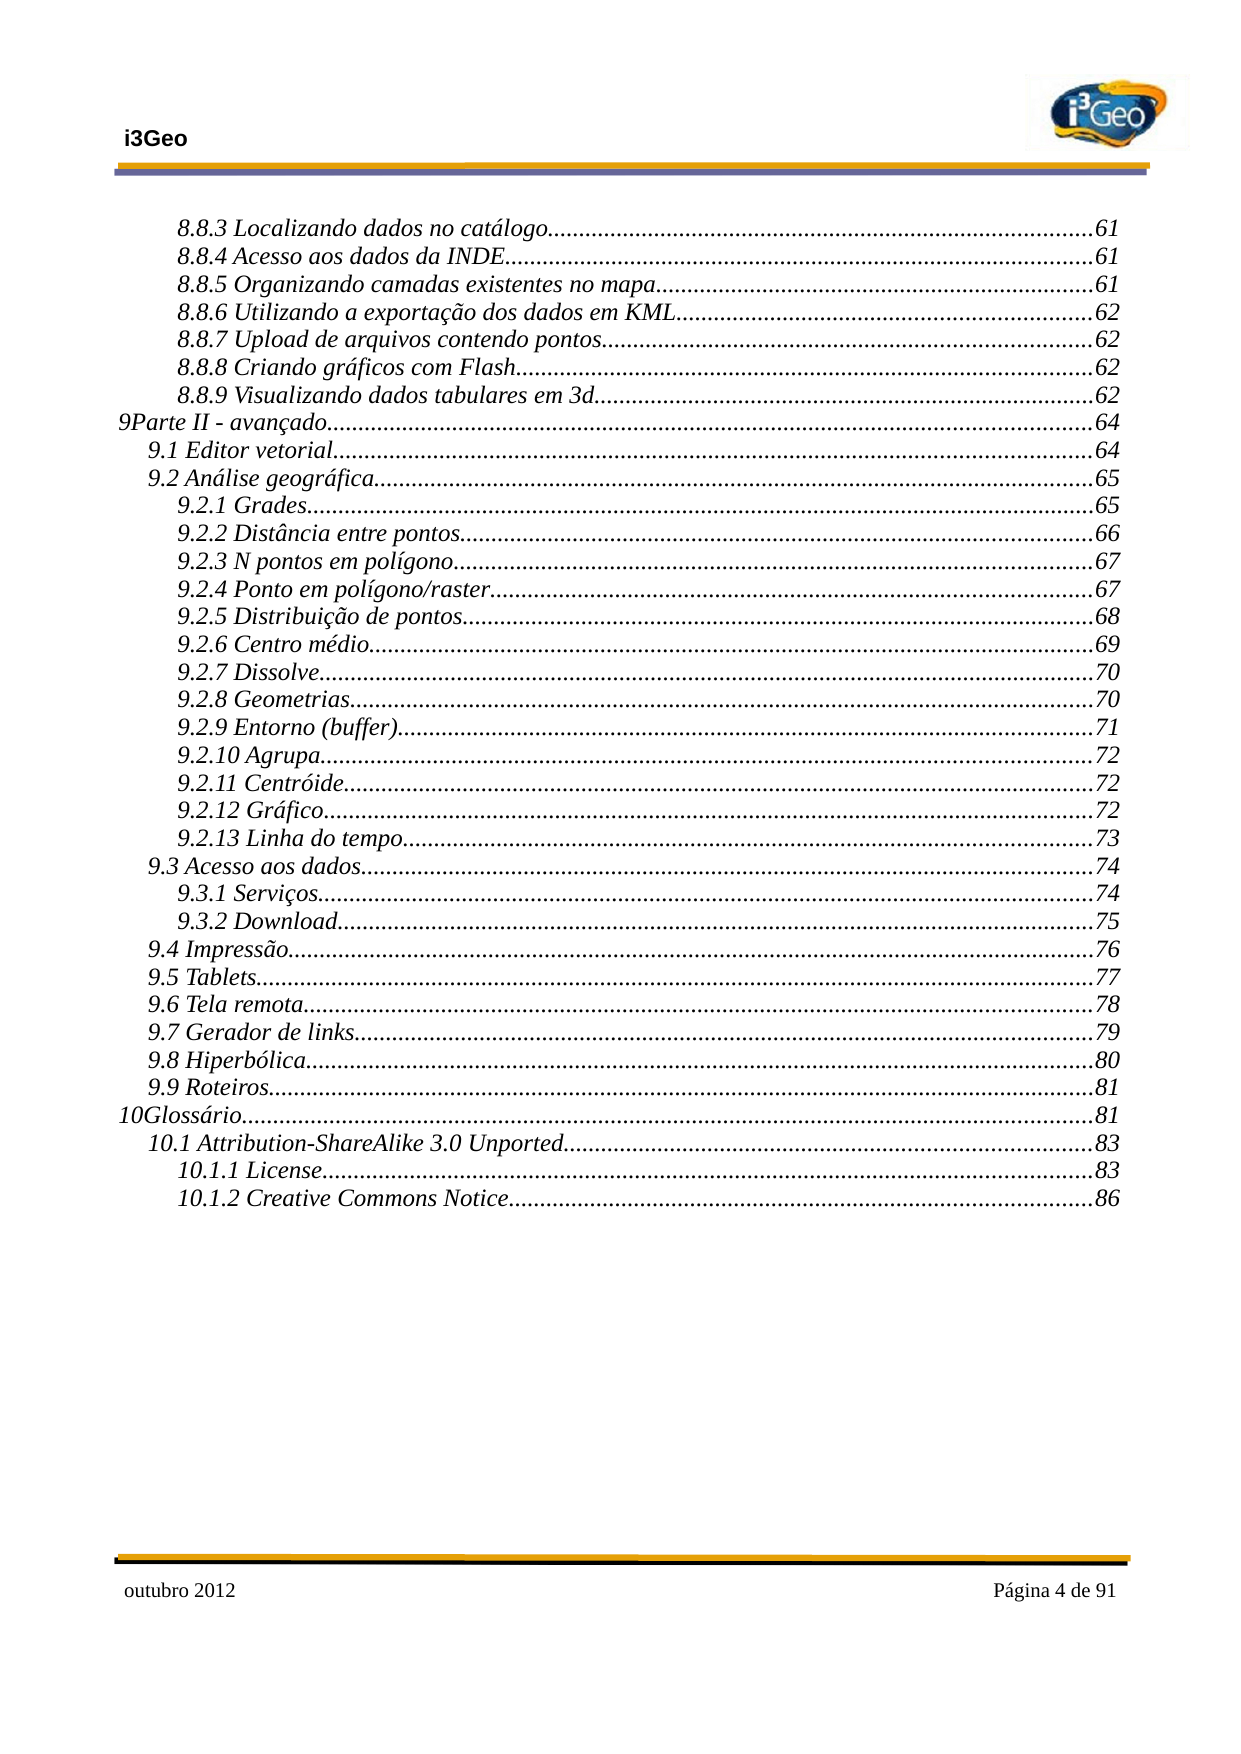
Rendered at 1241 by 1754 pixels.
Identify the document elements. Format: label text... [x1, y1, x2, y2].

text 9.2.3 N pontos em polígono 67 [177, 547, 1122, 575]
text 9.6 Tela remota 78 [148, 990, 1122, 1018]
text 9.2.6 Centro médio 69 [177, 630, 1122, 658]
text 9.2.1 Grades 65 [177, 492, 1122, 519]
text 10.1 Attribution-ShareAlike 3.0 Unported 83 [148, 1129, 1122, 1157]
text 9.2.5 Distribuição de pontos 68 [177, 602, 1122, 630]
text 10.1.2 Creative Commons Notice 86 [177, 1184, 1122, 1212]
text 9Parte II - avançado 64 [118, 408, 1122, 436]
text 9.2.12 Gráfico 72 [177, 796, 1122, 824]
text 9.2.4 Ponto em polígono/raster 67 [177, 575, 1122, 602]
text 9.2.13 Linha do tempo 73 [177, 824, 1122, 852]
text 10Glossário 81 [118, 1101, 1122, 1129]
text 10.1.1 License 83 [177, 1157, 1122, 1184]
text 9.1 Editor vetorial 64 [148, 436, 1122, 464]
picture [1025, 74, 1191, 151]
text 8.8.7 Upload de arquivos contendo pontos 62 [177, 325, 1122, 353]
text 8.8.9 Visualizando dados tabulares em 3d 62 [177, 381, 1122, 408]
text 9.5 Tablets 77 [148, 963, 1122, 990]
text 9.2.9 Entorno (buffer) 71 [177, 713, 1122, 741]
text 9.3.2 Download 75 [177, 907, 1122, 935]
text 8.8.4 Acesso aos dados da INDE 61 [177, 242, 1122, 270]
text 9.2.2 Distância entre pontos 66 [177, 519, 1122, 547]
text 9.2.7 Dissolve 70 [177, 658, 1122, 686]
text 8.8.8 Criando gráficos com Flash 62 [177, 353, 1122, 381]
text 8.8.6 Utilizando a exportação dos dados em KML 62 [177, 298, 1122, 325]
text 9.7 Gerador de links 79 [148, 1018, 1122, 1046]
text 9.3.1 Serviços 74 [177, 879, 1122, 907]
text 9.2 Análise geográfica 65 [148, 464, 1122, 492]
text 9.2.11 Centróide 72 [177, 769, 1122, 796]
text 9.3 Acesso aos dados 74 [148, 852, 1122, 879]
text 9.4 Impressão 76 [148, 935, 1122, 963]
text 9.9 Roteiros 81 [148, 1073, 1122, 1101]
text 9.2.10 Agrupa 72 [177, 741, 1122, 769]
text 8.8.5 Organizando camadas existentes no mapa 61 [177, 270, 1122, 298]
text 8.8.3 Localizando dados no catálogo 61 [177, 214, 1122, 242]
text 9.8 Hiperbólica 80 [148, 1046, 1122, 1073]
text 9.2.8 Geometrias 70 [177, 686, 1122, 713]
